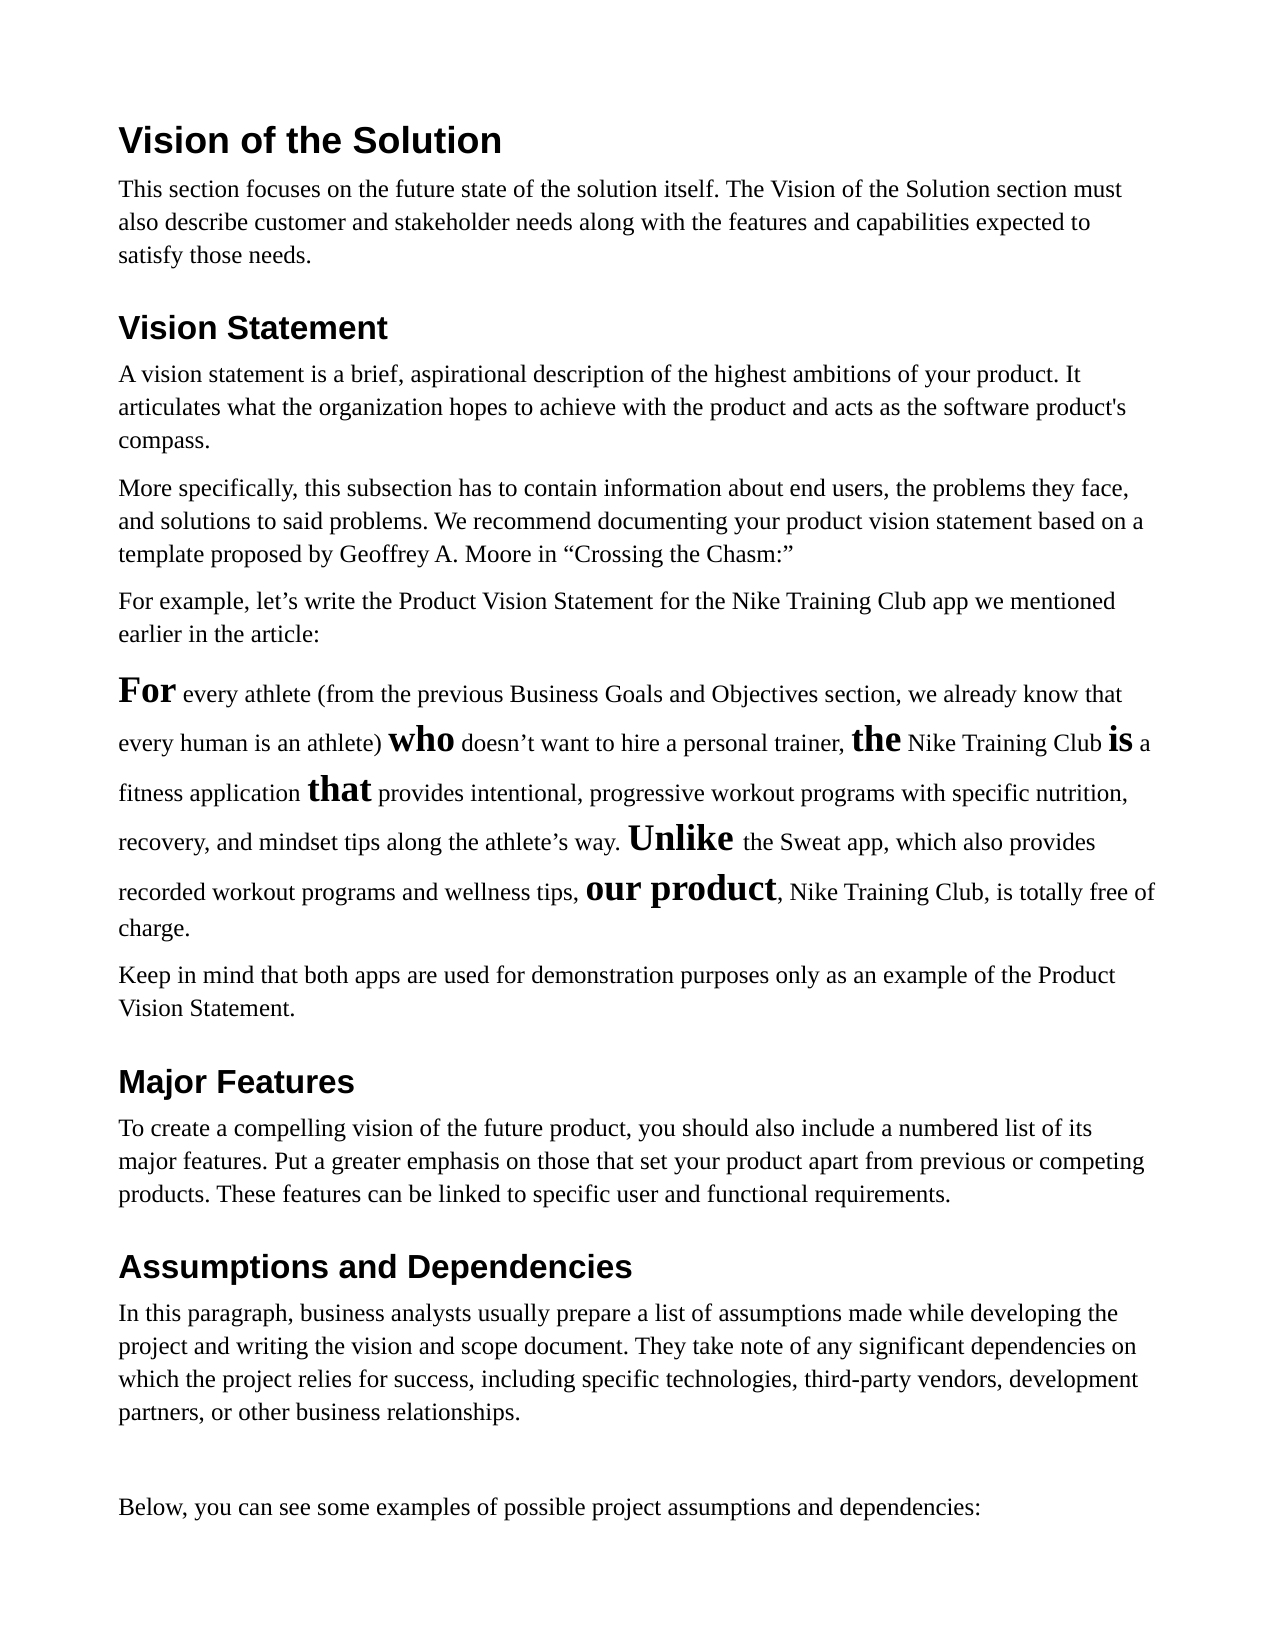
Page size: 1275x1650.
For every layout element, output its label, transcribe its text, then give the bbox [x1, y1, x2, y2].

text For example, let’s write the Product Vision Statement for the Nike Training Club app we mentioned earlier in the article: [118, 586, 1157, 648]
text In this paragraph, business analysts usually prepare a list of assumptions made while developing the project and writing the vision and scope document. They take note of any significant dependencies on which the project relies for success, including specific technologies, third-party vendors, development partners, or other business relationships. [118, 1298, 1157, 1426]
text Keep in mind that both apps are used for demonstration purposes only as an example of the Product Vision Statement. [118, 960, 1157, 1022]
text This section focuses on the future state of the solution itself. The Vision of the Solution section must also describe customer and stakeholder needs along with the features and capabilities expected to satisfy those needs. [118, 174, 1157, 268]
subtitle Vision of the Solution [118, 118, 1157, 161]
text More specifically, this subsection has to contain information about end users, the problems they face, and solutions to said problems. We recommend documenting your product vision statement based on a template proposed by Geoffrey A. Moore in “Crossing the Chasm:” [118, 473, 1157, 568]
subtitle Vision Statement [118, 308, 1157, 347]
subtitle Assumptions and Dependencies [118, 1247, 1157, 1286]
subtitle Major Features [118, 1062, 1157, 1100]
text For every athlete (from the previous Business Goals and Objectives section, we already know that every human is an athlete) who doesn’t want to hire a personal trainer, the Nike Training Club is a fitness application that provides intentional, progressive workout programs with specific nutrition, recovery, and mindset tips along the athlete’s way. Unlike the Sweat app, which also provides recorded workout programs and wellness tips, our product, Nike Training Club, is totally free of charge. [118, 667, 1157, 942]
text A vision statement is a brief, aspirational description of the highest ambitions of your product. It articulates what the organization hopes to achieve with the product and acts as the software product's compass. [118, 359, 1157, 454]
text Below, you can see some examples of possible project assumptions and dependencies: [118, 1492, 1157, 1521]
text To create a compelling vision of the future product, you should also include a numbered list of its major features. Put a greater emphasis on those that set your product apart from previous or competing products. These features can be linked to specific user and functional requirements. [118, 1113, 1157, 1208]
